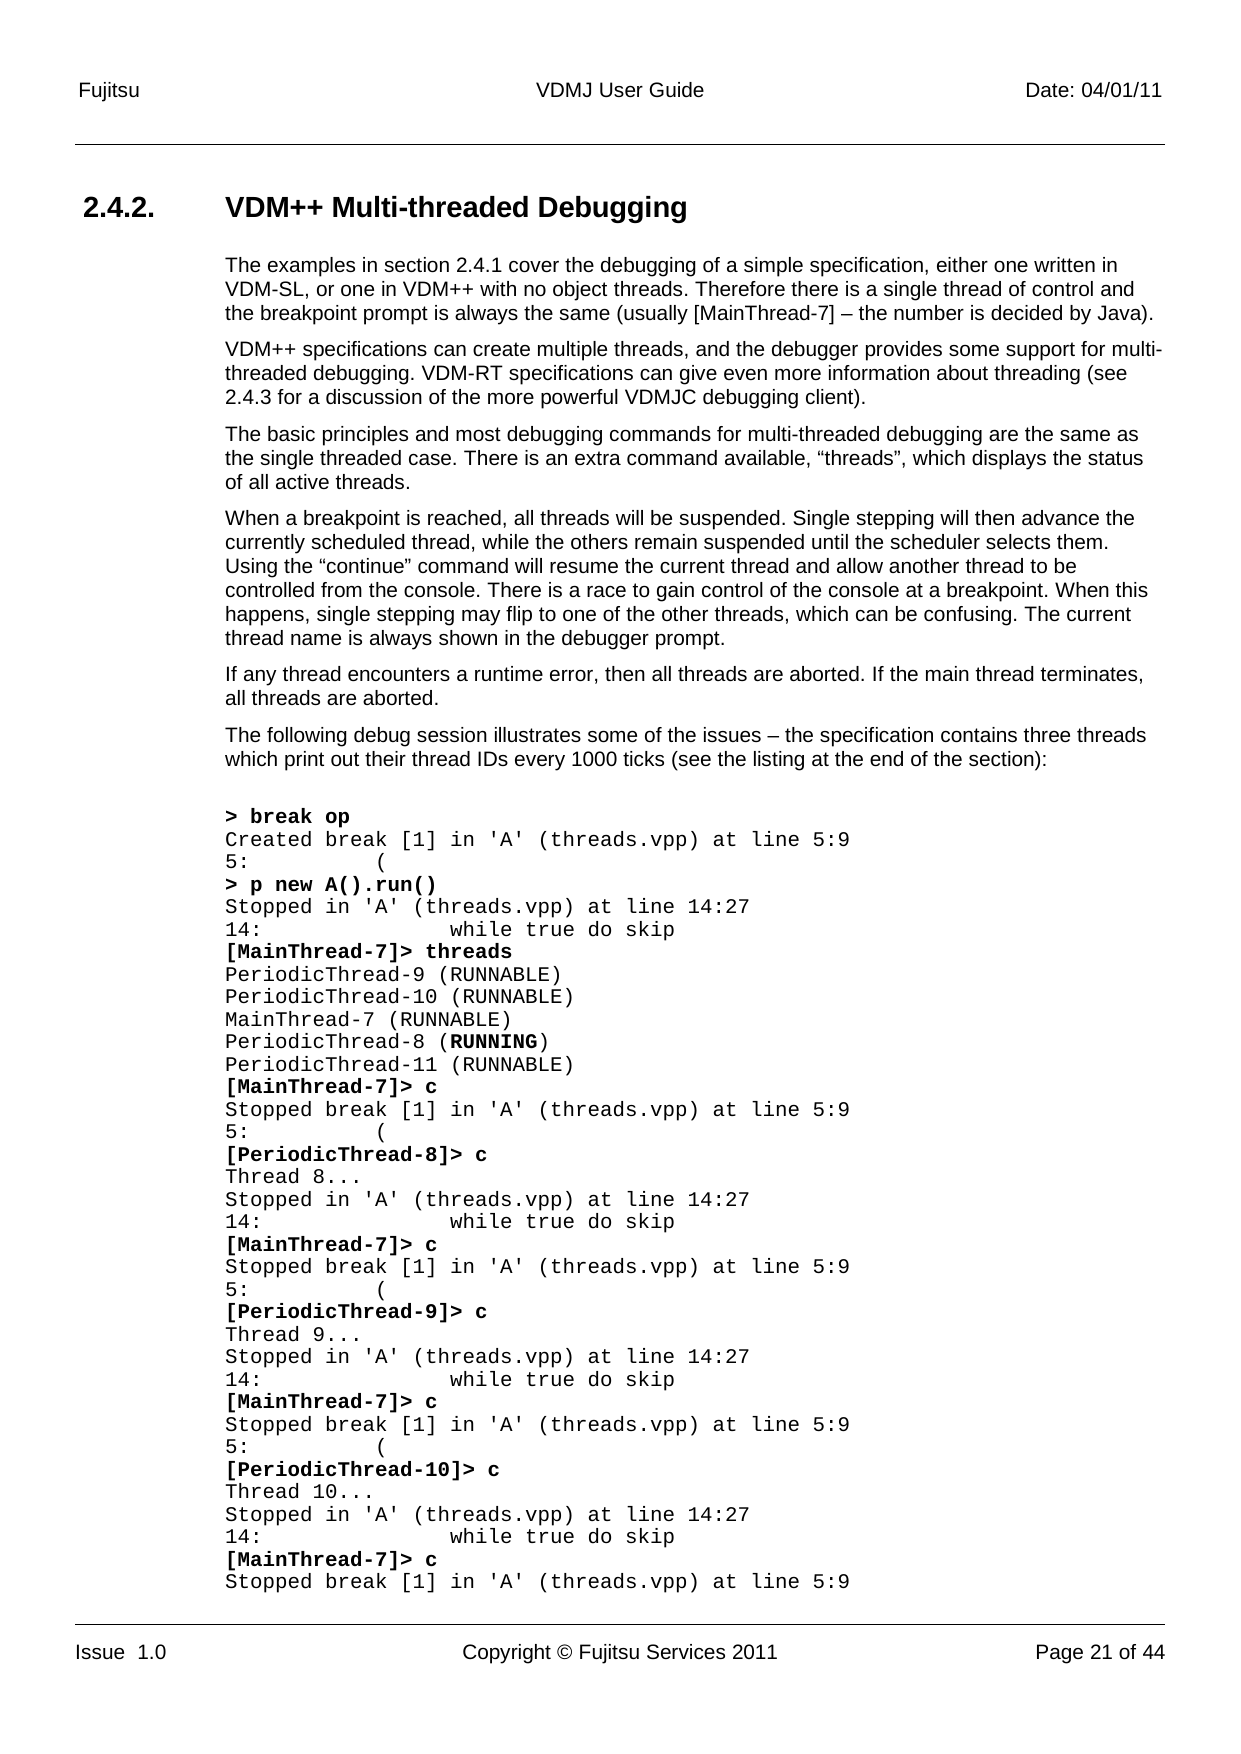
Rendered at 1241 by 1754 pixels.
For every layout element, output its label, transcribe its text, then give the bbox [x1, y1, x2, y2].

text When a breakpoint is reached, all threads will be suspended. Single stepping will then advance the currently scheduled thread, while the others remain suspended until the scheduler selects them. Using the “continue” command will resume the current thread and allow another thread to be controlled from the console. There is a race to gain control of the console at a breakpoint. When this happens, single stepping may flip to one of the other threads, which can be confusing. The current thread name is always shown in the debugger prompt. [225, 506, 1165, 650]
subtitle VDM++ Multi-threaded Debugging [75, 190, 1165, 223]
text 5: ( [225, 1436, 1165, 1458]
text Thread 9... [225, 1323, 1165, 1346]
text Stopped in 'A' (threads.vpp) at line 14:27 [225, 1188, 1165, 1211]
text Stopped break [1] in 'A' (threads.vpp) at line 5:9 [225, 1571, 1165, 1593]
text Thread 8... [225, 1166, 1165, 1188]
text 14: while true do skip [225, 1526, 1165, 1548]
text If any thread encounters a runtime error, then all threads are aborted. If the main thread terminates, all threads are aborted. [225, 663, 1165, 711]
text VDM++ specifications can create multiple threads, and the debugger provides some support for multi-threaded debugging. VDM-RT specifications can give even more information about threading (see 2.4.3 for a discussion of the more powerful VDMJC debugging client). [225, 338, 1165, 409]
text > p new A().run() [225, 873, 1165, 896]
text 14: while true do skip [225, 1211, 1165, 1233]
text Stopped in 'A' (threads.vpp) at line 14:27 [225, 1503, 1165, 1526]
text [PeriodicThread-8]> c [225, 1143, 1165, 1166]
text The examples in section 2.4.1 cover the debugging of a simple specification, either one written in VDM-SL, or one in VDM++ with no object threads. Therefore there is a single thread of control and the breakpoint prompt is always the same (usually [MainThread-7] – the number is decided by Java). [225, 253, 1165, 325]
text Stopped in 'A' (threads.vpp) at line 14:27 [225, 896, 1165, 918]
text [MainThread-7]> c [225, 1548, 1165, 1571]
text 5: ( [225, 851, 1165, 873]
text PeriodicThread-9 (RUNNABLE) [225, 963, 1165, 986]
text Stopped break [1] in 'A' (threads.vpp) at line 5:9 [225, 1098, 1165, 1121]
text [MainThread-7]> c [225, 1076, 1165, 1098]
text [MainThread-7]> c [225, 1391, 1165, 1413]
text PeriodicThread-10 (RUNNABLE) [225, 986, 1165, 1008]
text Stopped break [1] in 'A' (threads.vpp) at line 5:9 [225, 1413, 1165, 1436]
text 5: ( [225, 1278, 1165, 1301]
text Stopped break [1] in 'A' (threads.vpp) at line 5:9 [225, 1256, 1165, 1278]
text 14: while true do skip [225, 1368, 1165, 1391]
text [PeriodicThread-10]> c [225, 1458, 1165, 1481]
text 14: while true do skip [225, 918, 1165, 941]
text PeriodicThread-11 (RUNNABLE) [225, 1053, 1165, 1076]
text The basic principles and most debugging commands for multi-threaded debugging are the same as the single threaded case. There is an extra command available, “threads”, which displays the status of all active threads. [225, 422, 1165, 494]
text [MainThread-7]> threads [225, 941, 1165, 963]
text The following debug session illustrates some of the issues – the specification contains three threads which print out their thread IDs every 1000 ticks (see the listing at the end of the section): [225, 723, 1165, 771]
text PeriodicThread-8 (RUNNING) [225, 1031, 1165, 1053]
text > break op [225, 806, 1165, 828]
text Stopped in 'A' (threads.vpp) at line 14:27 [225, 1346, 1165, 1368]
text [MainThread-7]> c [225, 1233, 1165, 1256]
text Created break [1] in 'A' (threads.vpp) at line 5:9 [225, 828, 1165, 851]
text MainThread-7 (RUNNABLE) [225, 1008, 1165, 1031]
text Thread 10... [225, 1481, 1165, 1503]
text [PeriodicThread-9]> c [225, 1301, 1165, 1323]
text 5: ( [225, 1121, 1165, 1143]
